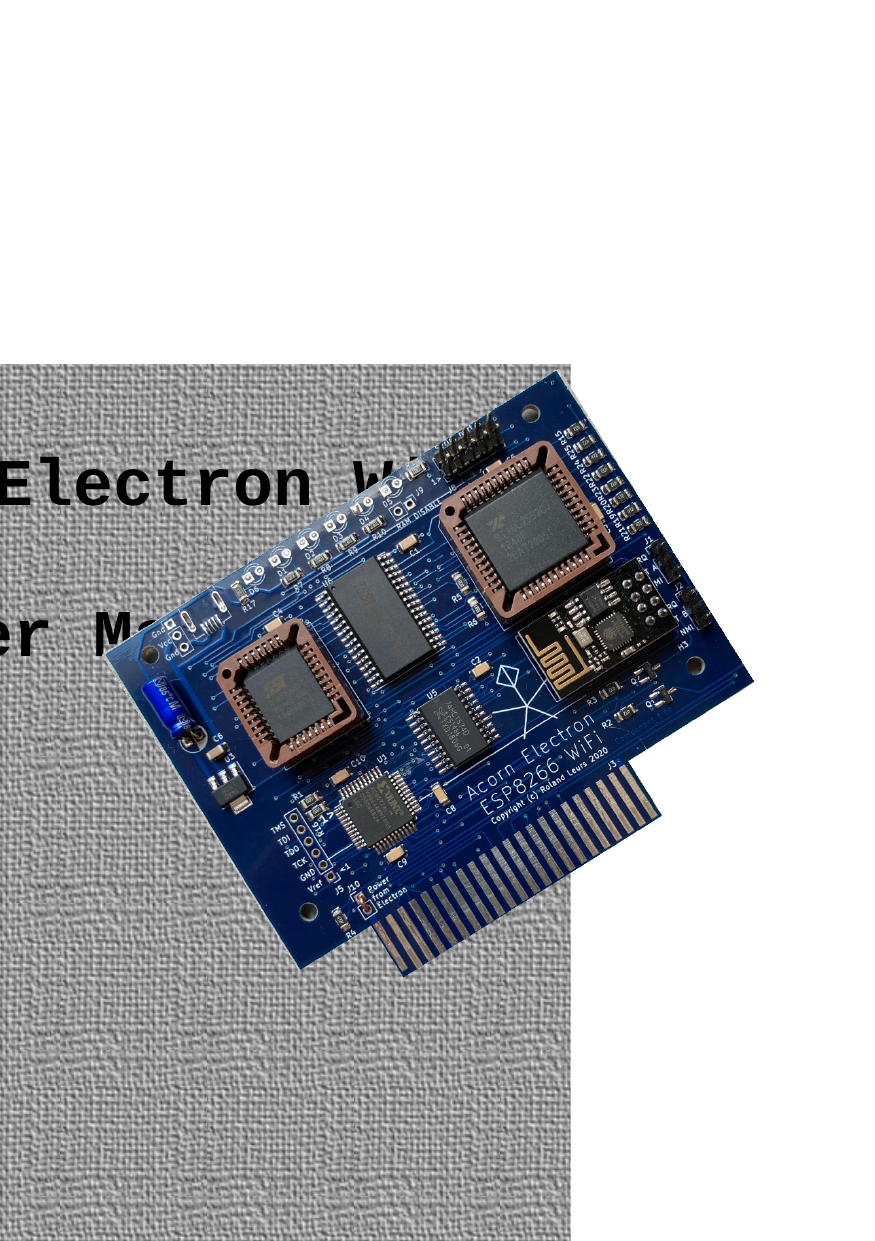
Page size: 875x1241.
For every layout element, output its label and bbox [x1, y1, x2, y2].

picture [0, 364, 795, 1241]
